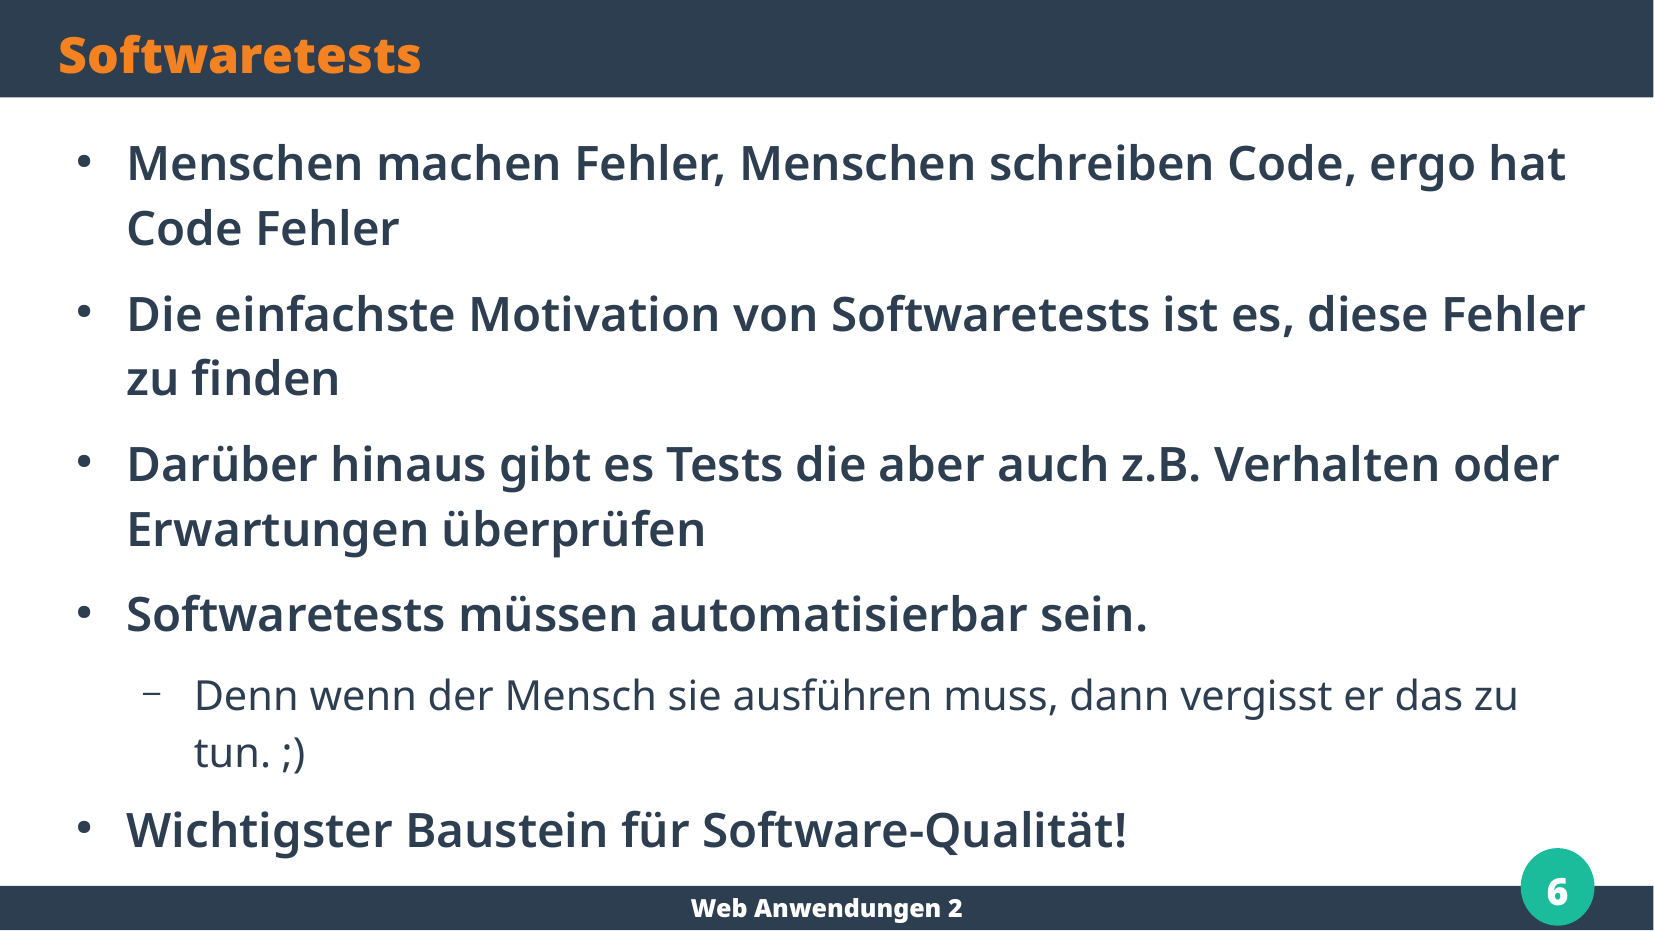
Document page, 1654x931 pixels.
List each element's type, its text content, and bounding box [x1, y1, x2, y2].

title Softwaretests [59, 8, 1595, 89]
list Menschen machen Fehler, Menschen schreiben Code, ergo hat Code Fehler Die einfachste Motivation von Softwaretests ist es, diese Fehler zu finden Darüber hinaus gibt es Tests die aber auch z.B. Verhalten oder Erwartungen überprüfen Softwaretests müssen automatisierbar sein. Denn wenn der Mensch sie ausführen muss, dann vergisst er das zu tun. ;) Wichtigster Baustein für Software-Qualität! [59, 129, 1595, 864]
